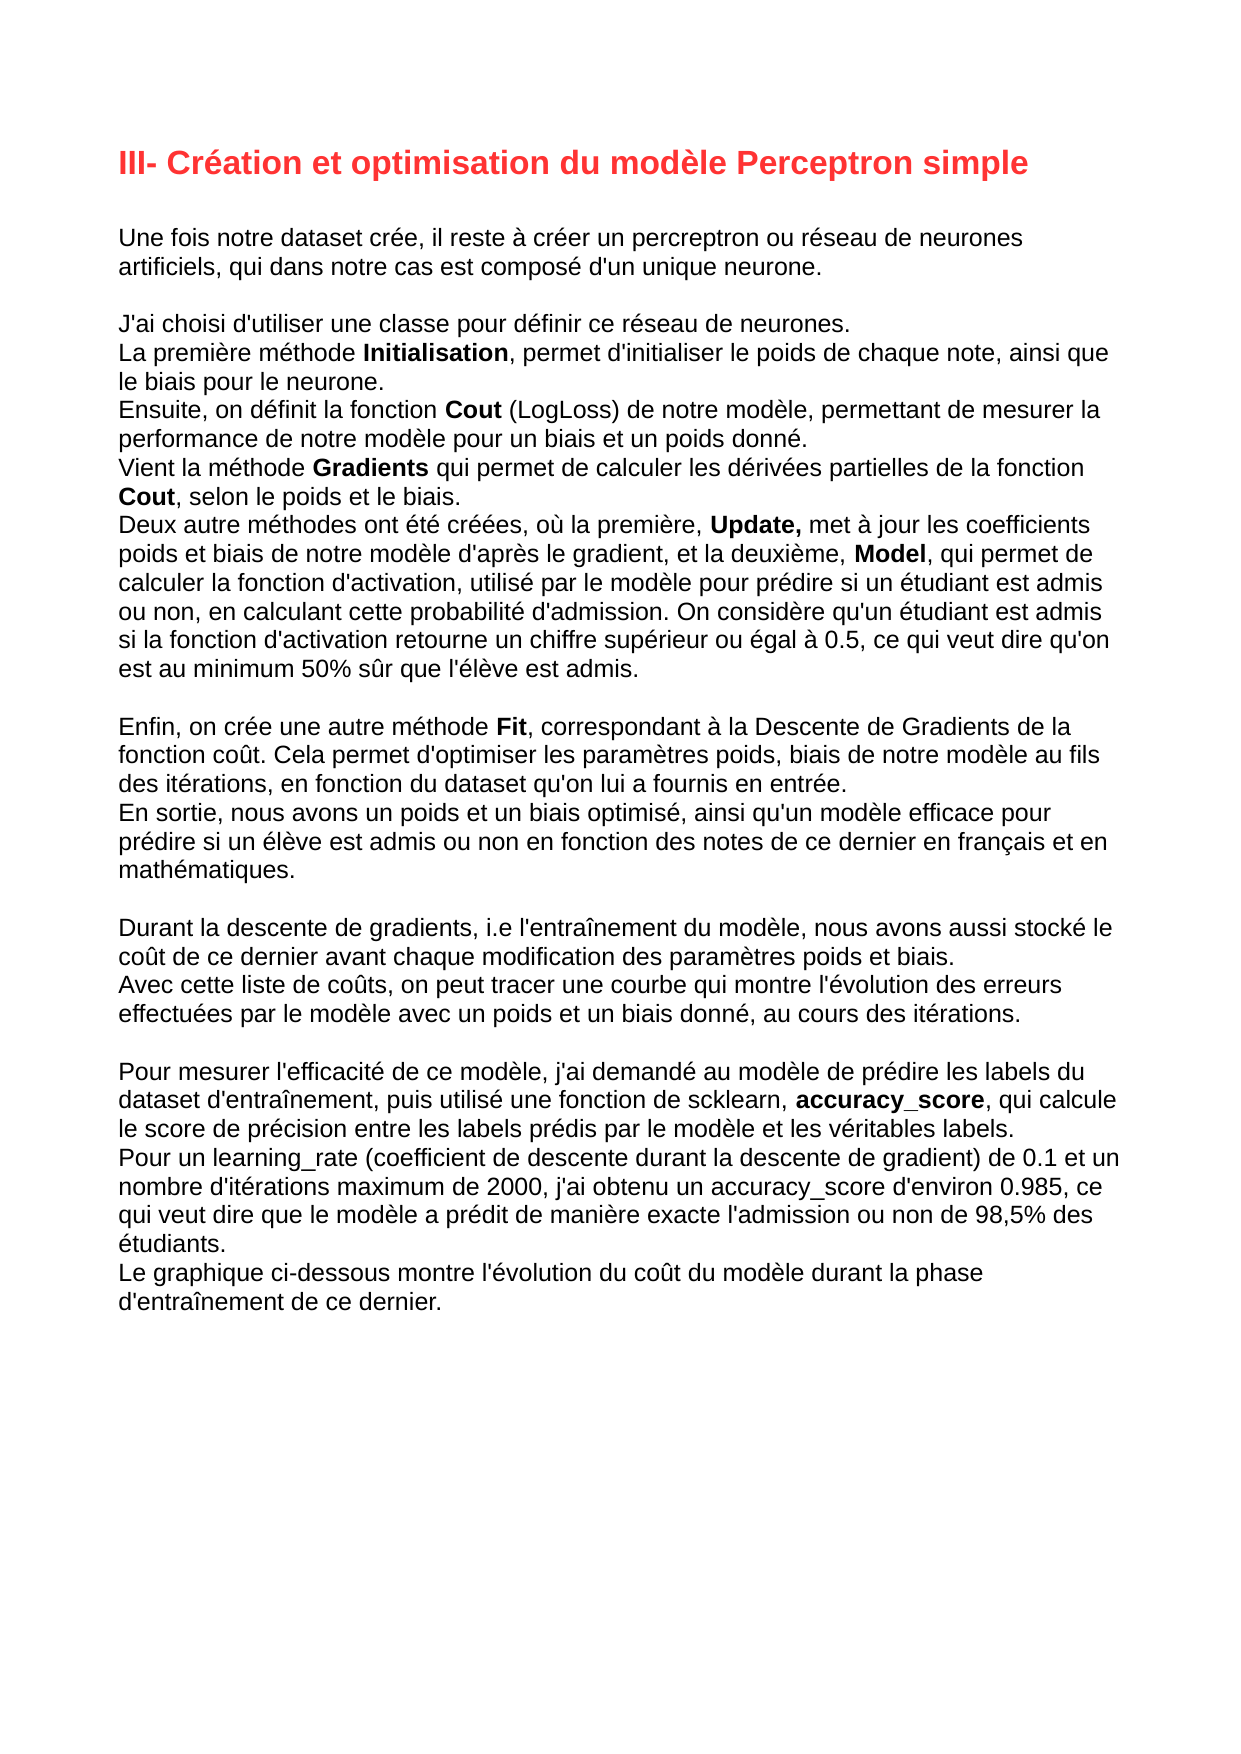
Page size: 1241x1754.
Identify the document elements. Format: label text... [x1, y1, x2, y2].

text Durant la descente de gradients, i.e l'entraînement du modèle, nous avons aussi stocké le coût de ce dernier avant chaque modification des paramètres poids et biais. [118, 913, 1122, 971]
text Avec cette liste de coûts, on peut tracer une courbe qui montre l'évolution des erreurs effectuées par le modèle avec un poids et un biais donné, au cours des itérations. [118, 971, 1122, 1028]
text Vient la méthode Gradients qui permet de calculer les dérivées partielles de la fonction Cout, selon le poids et le biais. [118, 453, 1122, 511]
text Ensuite, on définit la fonction Cout (LogLoss) de notre modèle, permettant de mesurer la performance de notre modèle pour un biais et un poids donné. [118, 396, 1122, 453]
text Le graphique ci-dessous montre l'évolution du coût du modèle durant la phase d'entraînement de ce dernier. [118, 1258, 1122, 1316]
text En sortie, nous avons un poids et un biais optimisé, ainsi qu'un modèle efficace pour prédire si un élève est admis ou non en fonction des notes de ce dernier en français et en mathématiques. [118, 798, 1122, 884]
text Pour un learning_rate (coefficient de descente durant la descente de gradient) de 0.1 et un nombre d'itérations maximum de 2000, j'ai obtenu un accuracy_score d'environ 0.985, ce qui veut dire que le modèle a prédit de manière exacte l'admission ou non de 98,5% des étudiants. [118, 1143, 1122, 1258]
text Pour mesurer l'efficacité de ce modèle, j'ai demandé au modèle de prédire les labels du dataset d'entraînement, puis utilisé une fonction de scklearn, accuracy_score, qui calcule le score de précision entre les labels prédis par le modèle et les véritables labels. [118, 1057, 1122, 1143]
text Enfin, on crée une autre méthode Fit, correspondant à la Descente de Gradients de la fonction coût. Cela permet d'optimiser les paramètres poids, biais de notre modèle au fils des itérations, en fonction du dataset qu'on lui a fournis en entrée. [118, 712, 1122, 798]
text J'ai choisi d'utiliser une classe pour définir ce réseau de neurones. [118, 309, 1122, 338]
text Deux autre méthodes ont été créées, où la première, Update, met à jour les coefficients poids et biais de notre modèle d'après le gradient, et la deuxième, Model, qui permet de calculer la fonction d'activation, utilisé par le modèle pour prédire si un étudiant est admis ou non, en calculant cette probabilité d'admission. On considère qu'un étudiant est admis si la fonction d'activation retourne un chiffre supérieur ou égal à 0.5, ce qui veut dire qu'on est au minimum 50% sûr que l'élève est admis. [118, 511, 1122, 683]
text Une fois notre dataset crée, il reste à créer un percreptron ou réseau de neurones artificiels, qui dans notre cas est composé d'un unique neurone. [118, 223, 1122, 281]
text La première méthode Initialisation, permet d'initialiser le poids de chaque note, ainsi que le biais pour le neurone. [118, 338, 1122, 396]
subtitle III- Création et optimisation du modèle Perceptron simple [118, 143, 1122, 182]
